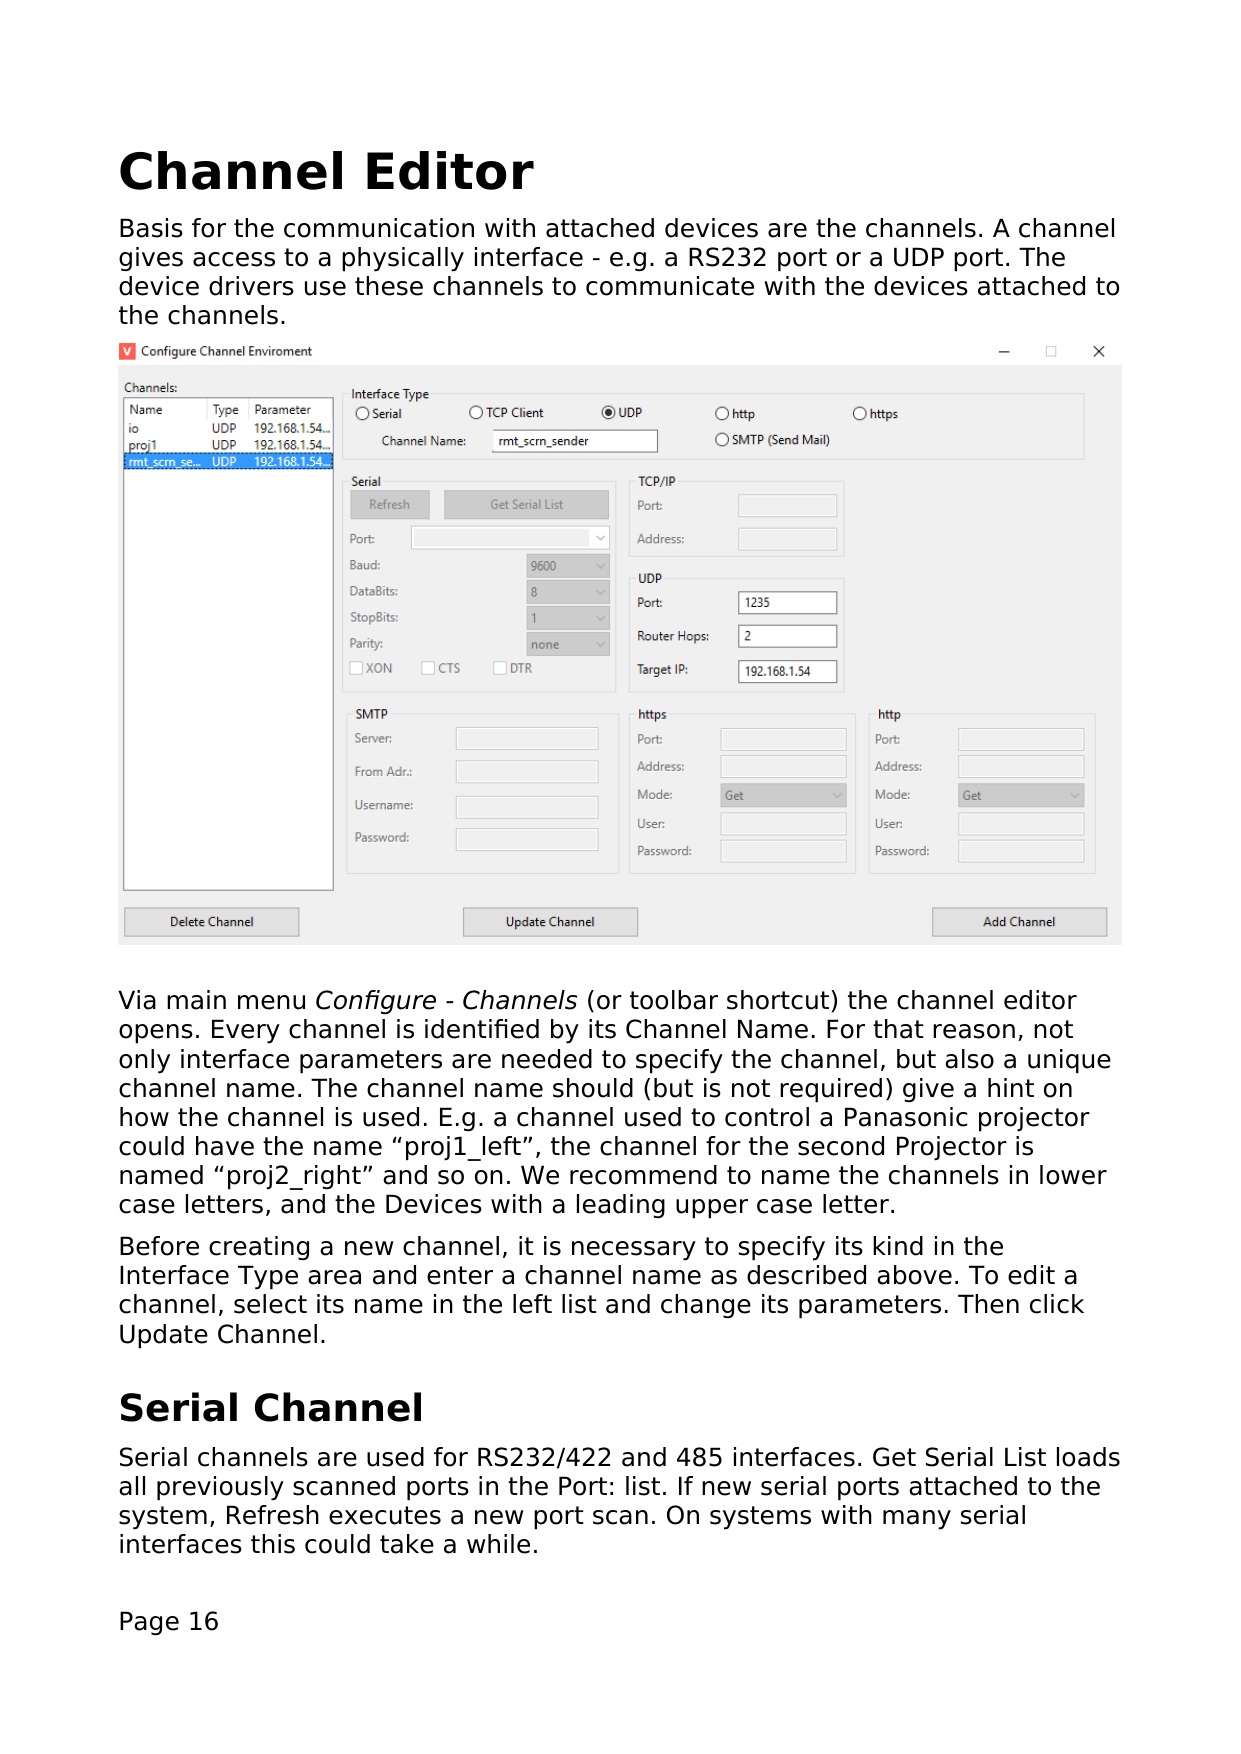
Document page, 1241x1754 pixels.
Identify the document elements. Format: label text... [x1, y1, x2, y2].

text Serial channels are used for RS232/422 and 485 interfaces. Get Serial List loads all previously scanned ports in the Port: list. If new serial ports attached to the system, Refresh executes a new port scan. On systems with many serial interfaces this could take a while. [118, 1443, 1122, 1559]
text Before creating a new channel, it is necessary to specify its kind in the Interface Type area and enter a channel name as described above. To edit a channel, select its name in the left list and change its parameters. Then click Update Channel. [118, 1232, 1122, 1349]
subtitle Serial Channel [118, 1387, 1122, 1430]
picture [118, 343, 1123, 945]
subtitle Channel Editor [118, 143, 1122, 201]
text Basis for the communication with attached devices are the channels. A channel gives access to a physically interface - e.g. a RS232 port or a UDP port. The device drivers use these channels to communicate with the devices attached to the channels. [118, 214, 1122, 331]
text Via main menu Configure - Channels (or toolbar shortcut) the channel editor opens. Every channel is identified by its Channel Name. For that reason, not only interface parameters are needed to specify the channel, but also a unique channel name. The channel name should (but is not required) give a hint on how the channel is used. E.g. a channel used to control a Panasonic projector could have the name “proj1_left”, the channel for the second Projector is named “proj2_right” and so on. We recommend to name the channels in lower case letters, and the Devices with a leading upper case letter. [118, 987, 1122, 1220]
